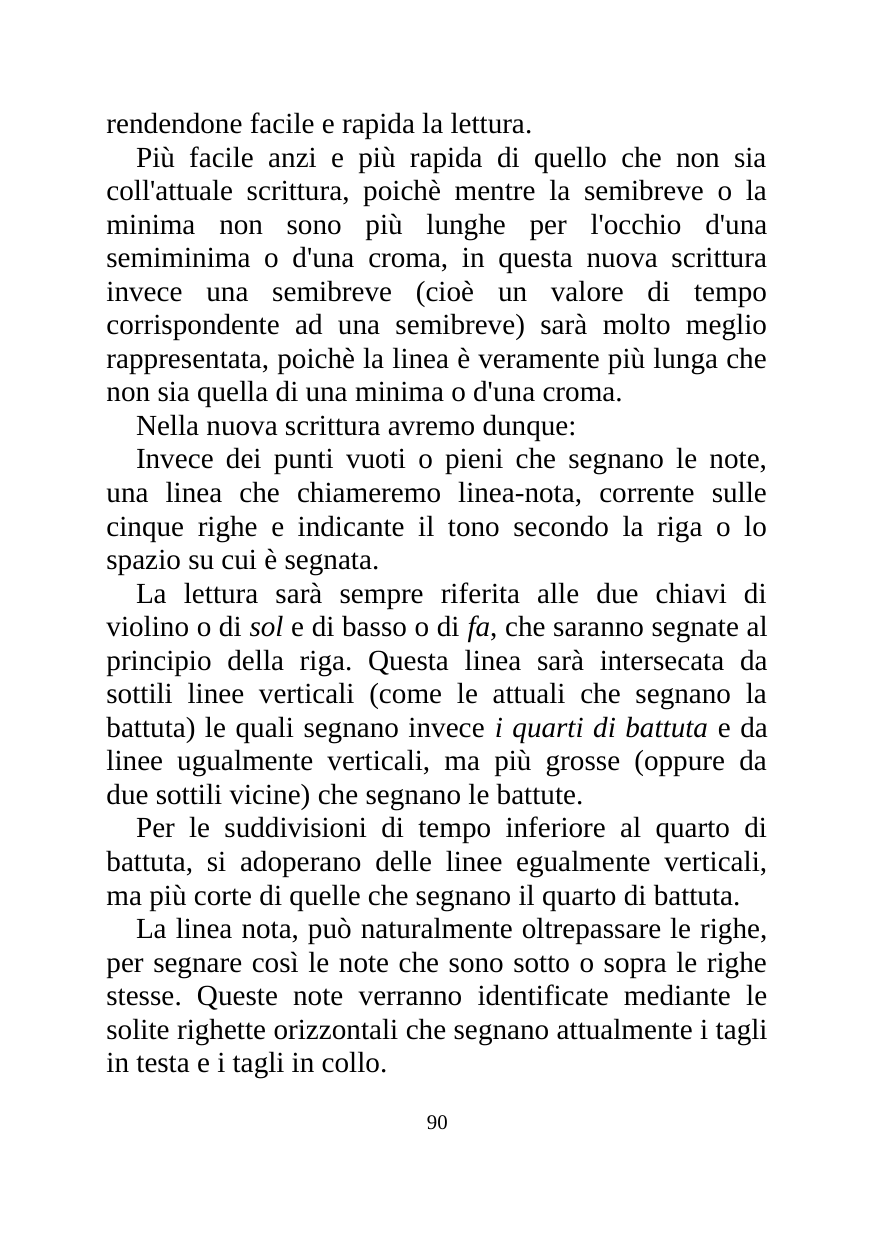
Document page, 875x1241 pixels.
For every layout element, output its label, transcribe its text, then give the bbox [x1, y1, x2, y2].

text rendendone facile e rapida la lettura. [106, 106, 768, 140]
text La linea nota, può naturalmente oltrepassare le righe, per segnare così le note che sono sotto o sopra le righe stesse. Queste note verranno identificate mediante le solite righette orizzontali che segnano attualmente i tagli in testa e i tagli in collo. [106, 911, 768, 1079]
text Nella nuova scrittura avremo dunque: [106, 408, 768, 442]
text La lettura sarà sempre riferita alle due chiavi di violino o di sol e di basso o di fa, che saranno segnate al principio della riga. Questa linea sarà intersecata da sottili linee verticali (come le attuali che segnano la battuta) le quali segnano invece i quarti di battuta e da linee ugualmente verticali, ma più grosse (oppure da due sottili vicine) che segnano le battute. [106, 576, 768, 811]
text Per le suddivisioni di tempo inferiore al quarto di battuta, si adoperano delle linee egualmente verticali, ma più corte di quelle che segnano il quarto di battuta. [106, 811, 768, 911]
text Più facile anzi e più rapida di quello che non sia coll'attuale scrittura, poichè mentre la semibreve o la minima non sono più lunghe per l'occhio d'una semiminima o d'una croma, in questa nuova scrittura invece una semibreve (cioè un valore di tempo corrispondente ad una semibreve) sarà molto meglio rappresentata, poichè la linea è veramente più lunga che non sia quella di una minima o d'una croma. [106, 140, 768, 408]
text Invece dei punti vuoti o pieni che segnano le note, una linea che chiameremo linea-nota, corrente sulle cinque righe e indicante il tono secondo la riga o lo spazio su cui è segnata. [106, 442, 768, 576]
